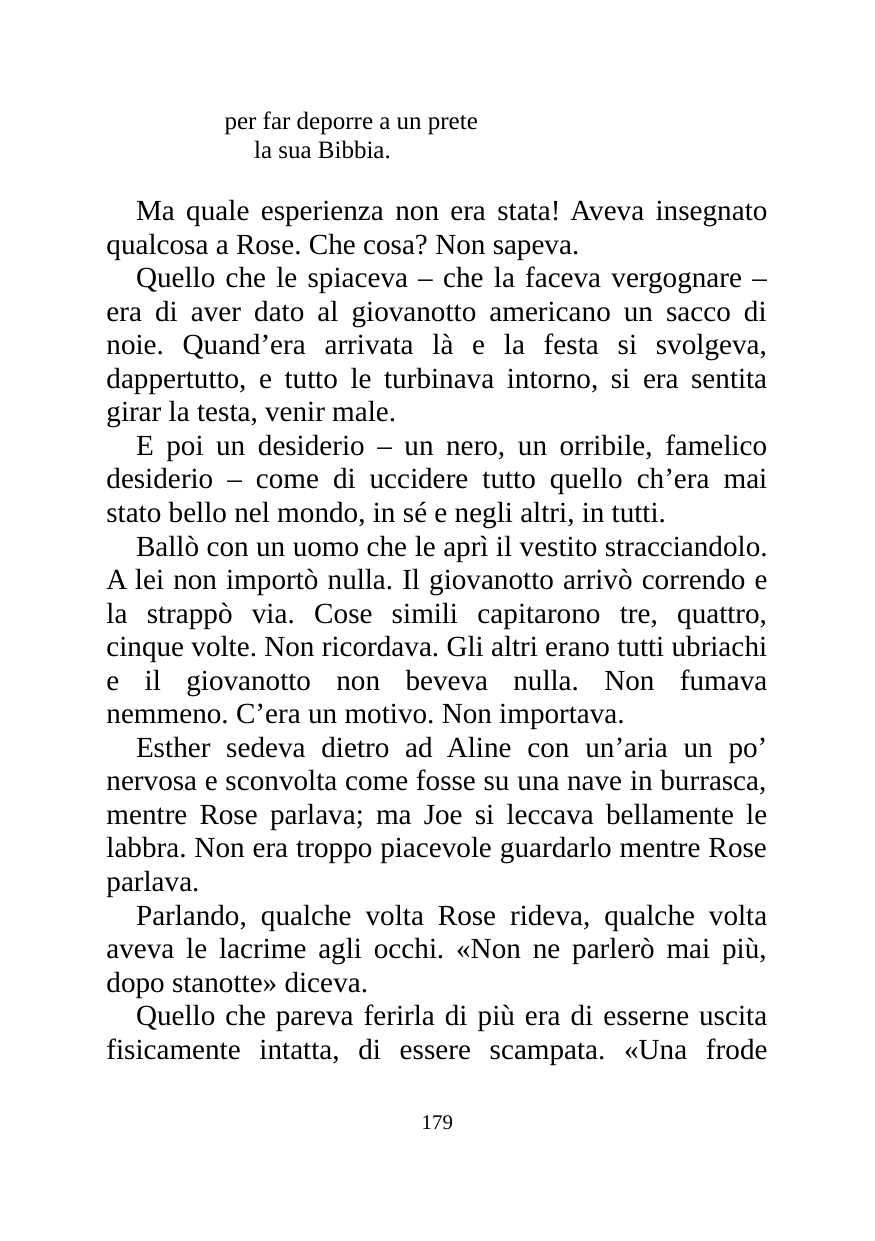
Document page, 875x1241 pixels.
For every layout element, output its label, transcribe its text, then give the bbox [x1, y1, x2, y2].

text Parlando, qualche volta Rose rideva, qualche volta aveva le lacrime agli occhi. «Non ne parlerò mai più, dopo stanotte» diceva. [106, 898, 768, 998]
text Quello che le spiaceva – che la faceva vergognare – era di aver dato al giovanotto americano un sacco di noie. Quand’era arrivata là e la festa si svolgeva, dappertutto, e tutto le turbinava intorno, si era sentita girar la testa, venir male. [106, 260, 768, 428]
text Esther sedeva dietro ad Aline con un’aria un po’ nervosa e sconvolta come fosse su una nave in burrasca, mentre Rose parlava; ma Joe si leccava bellamente le labbra. Non era troppo piacevole guardarlo mentre Rose parlava. [106, 730, 768, 898]
text Quello che pareva ferirla di più era di esserne uscita fisicamente intatta, di essere scampata. «Una frode [106, 998, 768, 1065]
text Ballò con un uomo che le aprì il vestito stracciandolo. A lei non importò nulla. Il giovanotto arrivò correndo e la strappò via. Cose simili capitarono tre, quattro, cinque volte. Non ricordava. Gli altri erano tutti ubriachi e il giovanotto non beveva nulla. Non fumava nemmeno. C’era un motivo. Non importava. [106, 529, 768, 730]
text per far deporre a un prete la sua Bibbia. [224, 106, 768, 164]
text E poi un desiderio – un nero, un orribile, famelico desiderio – come di uccidere tutto quello ch’era mai stato bello nel mondo, in sé e negli altri, in tutti. [106, 428, 768, 529]
text Ma quale esperienza non era stata! Aveva insegnato qualcosa a Rose. Che cosa? Non sapeva. [106, 193, 768, 260]
